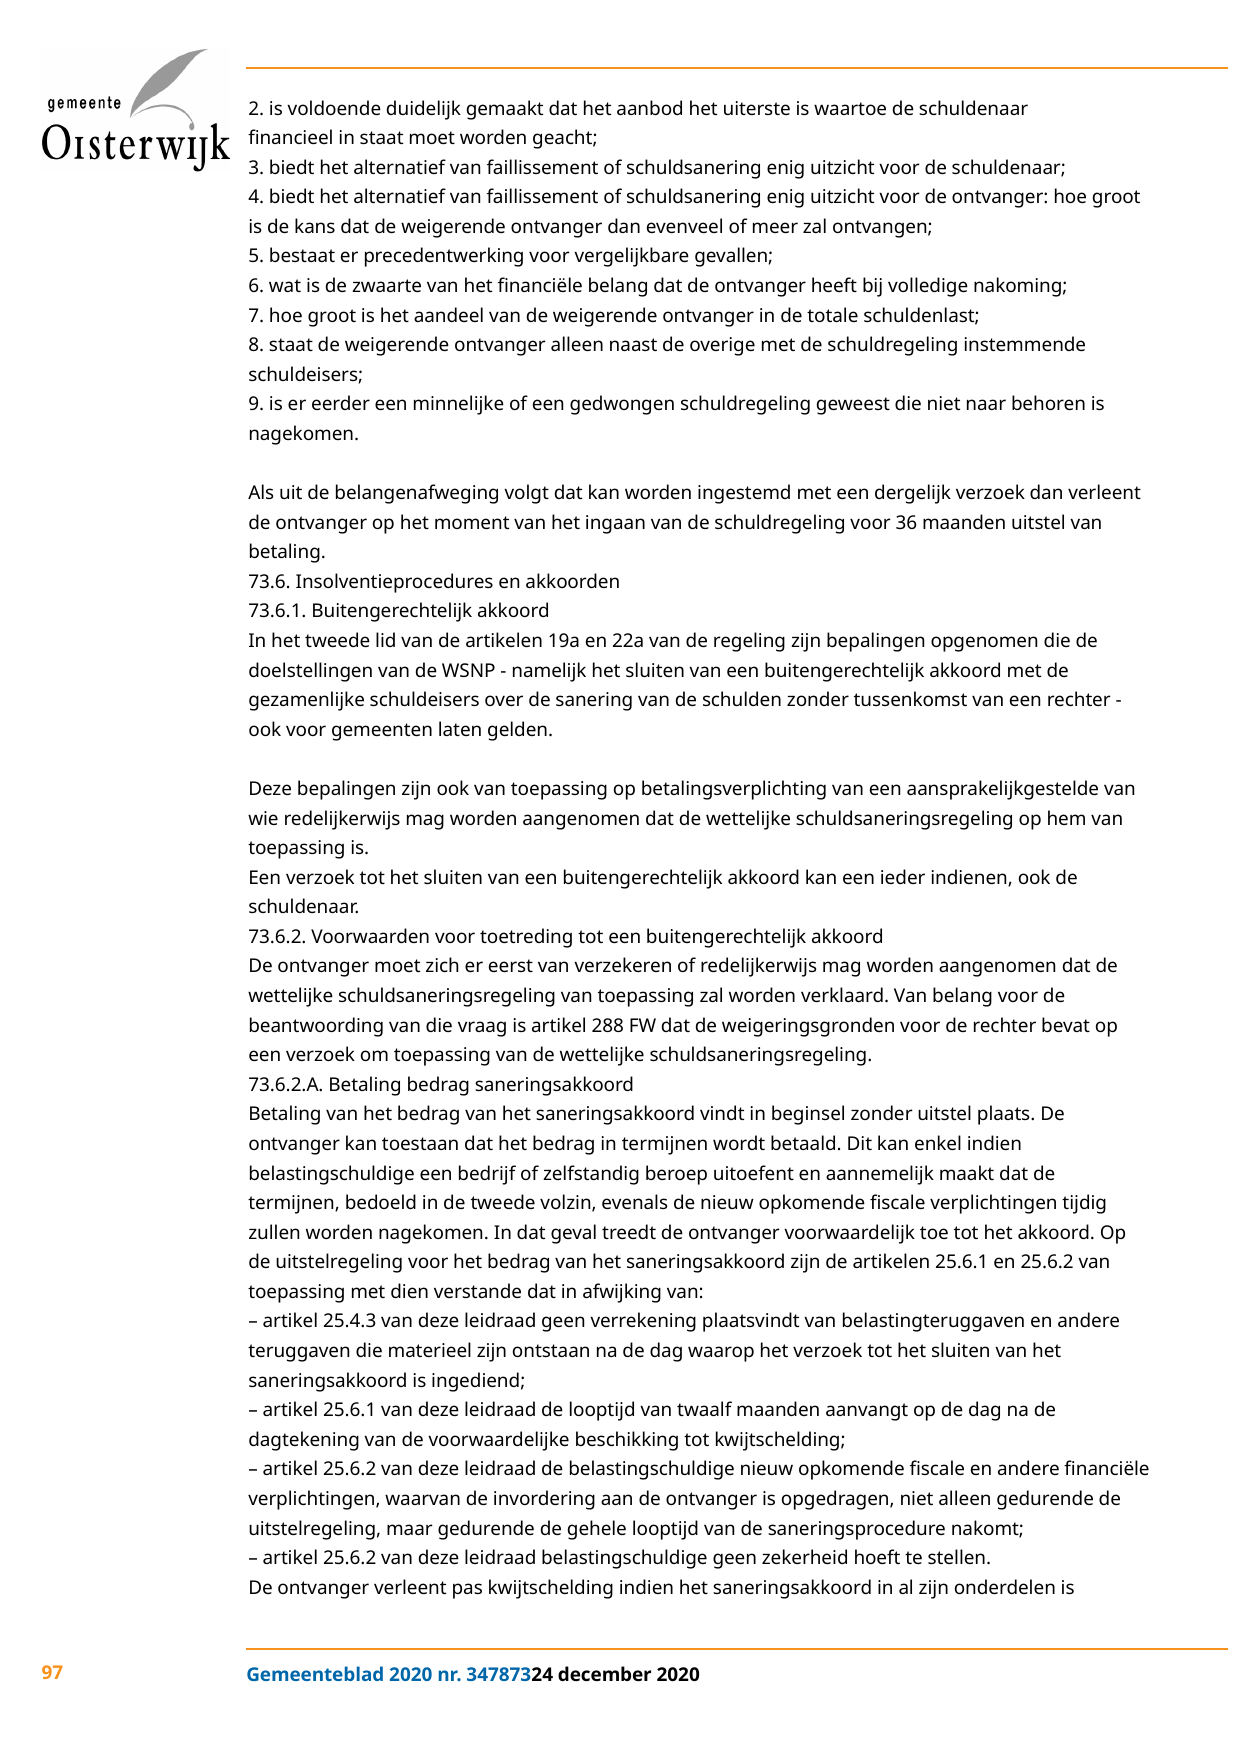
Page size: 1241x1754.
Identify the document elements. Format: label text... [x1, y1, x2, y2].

text – artikel 25.4.3 van deze leidraad geen verrekening plaatsvindt van belastingteruggaven en andere teruggaven die materieel zijn ontstaan na de dag waarop het verzoek tot het sluiten van het saneringsakkoord is ingediend; [248, 1308, 1152, 1393]
text 5. bestaat er precedentwerking voor vergelijkbare gevallen; [248, 243, 1152, 268]
text – artikel 25.6.2 van deze leidraad belastingschuldige geen zekerheid hoeft te stellen. [248, 1544, 1152, 1570]
text Als uit de belangenafweging volgt dat kan worden ingestemd met een dergelijk verzoek dan verleent de ontvanger op het moment van het ingaan van de schuldregeling voor 36 maanden uitstel van betaling. [248, 479, 1152, 564]
text De ontvanger moet zich er eerst van verzekeren of redelijkerwijs mag worden aangenomen dat de wettelijke schuldsaneringsregeling van toepassing zal worden verklaard. Van belang voor de beantwoording van die vraag is artikel 288 FW dat de weigeringsgronden voor de rechter bevat op een verzoek om toepassing van de wettelijke schuldsaneringsregeling. [248, 953, 1152, 1067]
text financieel in staat moet worden geacht; [248, 124, 1152, 150]
text 9. is er eerder een minnelijke of een gedwongen schuldregeling geweest die niet naar behoren is nagekomen. [248, 391, 1152, 446]
text – artikel 25.6.1 van deze leidraad de looptijd van twaalf maanden aanvangt op de dag na de dagtekening van de voorwaardelijke beschikking tot kwijtschelding; [248, 1396, 1152, 1452]
text 6. wat is de zwaarte van het financiële belang dat de ontvanger heeft bij volledige nakoming; [248, 272, 1152, 298]
text In het tweede lid van de artikelen 19a en 22a van de regeling zijn bepalingen opgenomen die de doelstellingen van de WSNP - namelijk het sluiten van een buitengerechtelijk akkoord met de gezamenlijke schuldeisers over de sanering van de schulden zonder tussenkomst van een rechter - ook voor gemeenten laten gelden. [248, 627, 1152, 742]
text Deze bepalingen zijn ook van toepassing op betalingsverplichting van een aansprakelijkgestelde van wie redelijkerwijs mag worden aangenomen dat de wettelijke schuldsaneringsregeling op hem van toepassing is. [248, 775, 1152, 860]
text 73.6.2. Voorwaarden voor toetreding tot een buitengerechtelijk akkoord [248, 923, 1152, 949]
text – artikel 25.6.2 van deze leidraad de belastingschuldige nieuw opkomende fiscale en andere financiële verplichtingen, waarvan de invordering aan de ontvanger is opgedragen, niet alleen gedurende de uitstelregeling, maar gedurende de gehele looptijd van de saneringsprocedure nakomt; [248, 1456, 1152, 1541]
text Een verzoek tot het sluiten van een buitengerechtelijk akkoord kan een ieder indienen, ook de schuldenaar. [248, 864, 1152, 919]
text 73.6.1. Buitengerechtelijk akkoord [248, 598, 1152, 623]
text 3. biedt het alternatief van faillissement of schuldsanering enig uitzicht voor de schuldenaar; [248, 154, 1152, 180]
text 7. hoe groot is het aandeel van de weigerende ontvanger in de totale schuldenlast; [248, 302, 1152, 328]
text 73.6. Insolventieprocedures en akkoorden [248, 568, 1152, 594]
text 2. is voldoende duidelijk gemaakt dat het aanbod het uiterste is waartoe de schuldenaar [248, 95, 1152, 121]
text 8. staat de weigerende ontvanger alleen naast de overige met de schuldregeling instemmende schuldeisers; [248, 331, 1152, 387]
text 4. biedt het alternatief van faillissement of schuldsanering enig uitzicht voor de ontvanger: hoe groot is de kans dat de weigerende ontvanger dan evenveel of meer zal ontvangen; [248, 183, 1152, 239]
text De ontvanger verleent pas kwijtschelding indien het saneringsakkoord in al zijn onderdelen is [248, 1574, 1152, 1600]
picture [41, 47, 231, 172]
text 73.6.2.A. Betaling bedrag saneringsakkoord [248, 1071, 1152, 1097]
text Betaling van het bedrag van het saneringsakkoord vindt in beginsel zonder uitstel plaats. De ontvanger kan toestaan dat het bedrag in termijnen wordt betaald. Dit kan enkel indien belastingschuldige een bedrijf of zelfstandig beroep uitoefent en aannemelijk maakt dat de termijnen, bedoeld in de tweede volzin, evenals de nieuw opkomende fiscale verplichtingen tijdig zullen worden nagekomen. In dat geval treedt de ontvanger voorwaardelijk toe tot het akkoord. Op de uitstelregeling voor het bedrag van het saneringsakkoord zijn de artikelen 25.6.1 en 25.6.2 van toepassing met dien verstande dat in afwijking van: [248, 1101, 1152, 1304]
